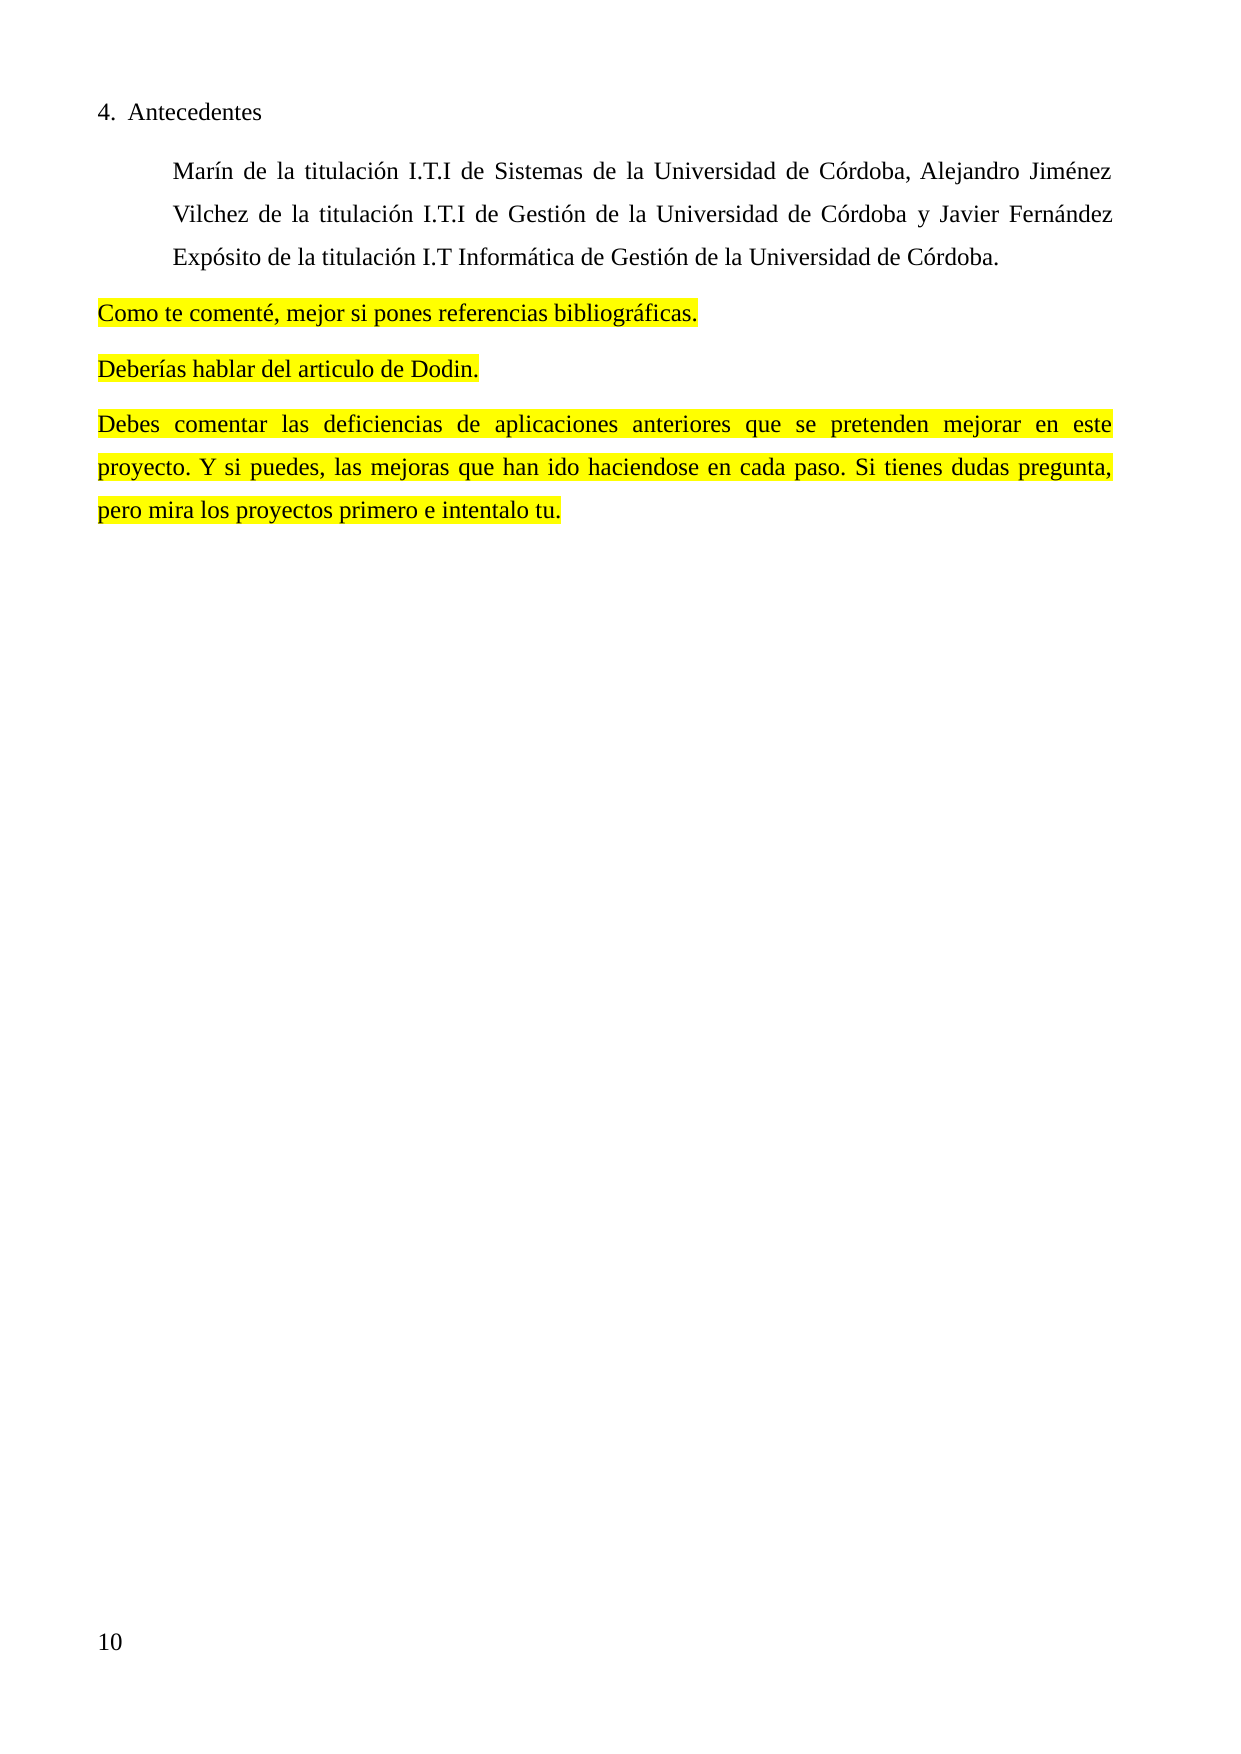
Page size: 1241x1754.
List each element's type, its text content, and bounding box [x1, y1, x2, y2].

text Deberías hablar del articulo de Dodin. [97, 354, 1113, 382]
list Marín de la titulación I.T.I de Sistemas de la Universidad de Córdoba, Alejandro Jiménez Vilchez de la titulación I.T.I de Gestión de la Universidad de Córdoba y Javier Fernández Expósito de la titulación I.T Informática de Gestión de la Universidad de Córdoba. [135, 156, 1113, 271]
text Como te comenté, mejor si pones referencias bibliográficas. [97, 298, 1113, 327]
text Debes comentar las deficiencias de aplicaciones anteriores que se pretenden mejorar en este proyecto. Y si puedes, las mejoras que han ido haciendose en cada paso. Si tienes dudas pregunta, pero mira los proyectos primero e intentalo tu. [97, 409, 1113, 524]
